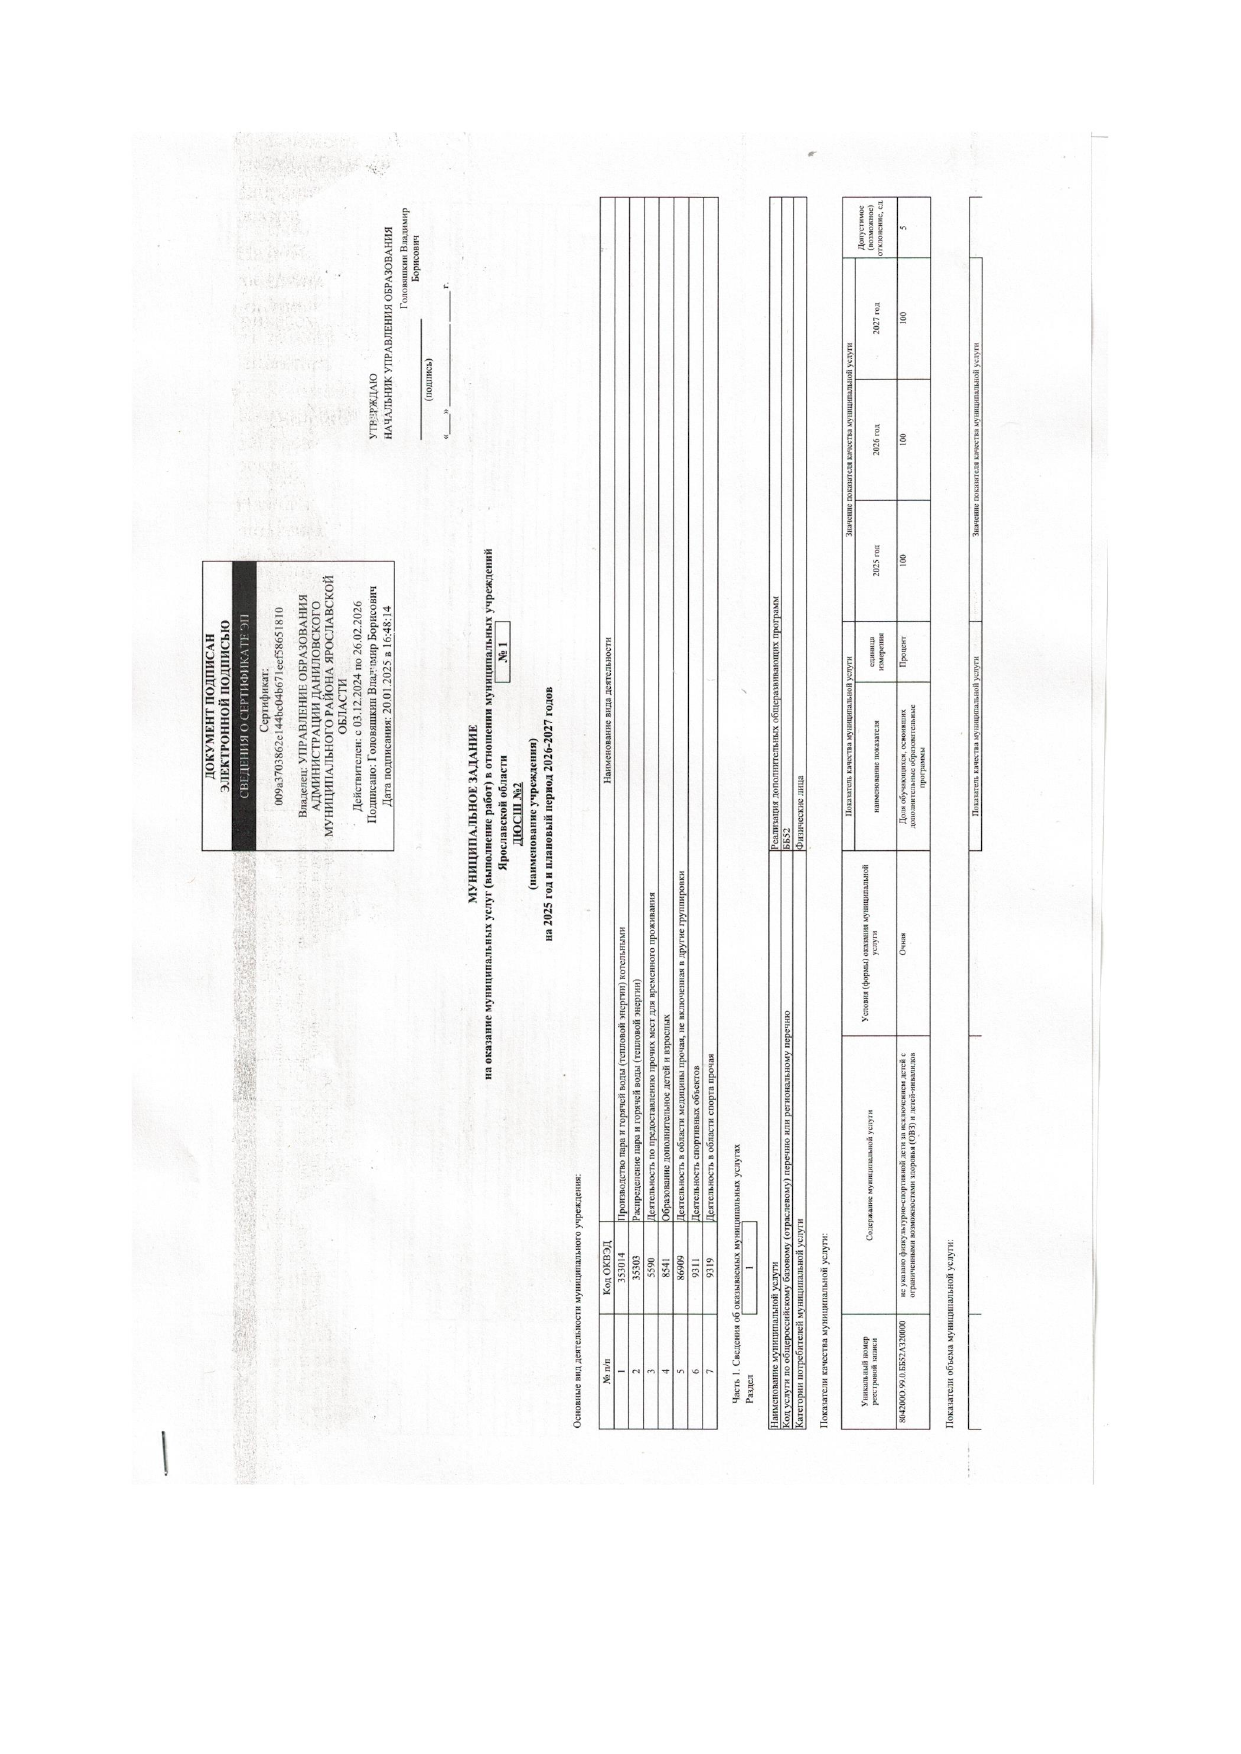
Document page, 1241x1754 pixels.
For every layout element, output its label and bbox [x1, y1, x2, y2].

picture [118, 118, 1122, 1499]
